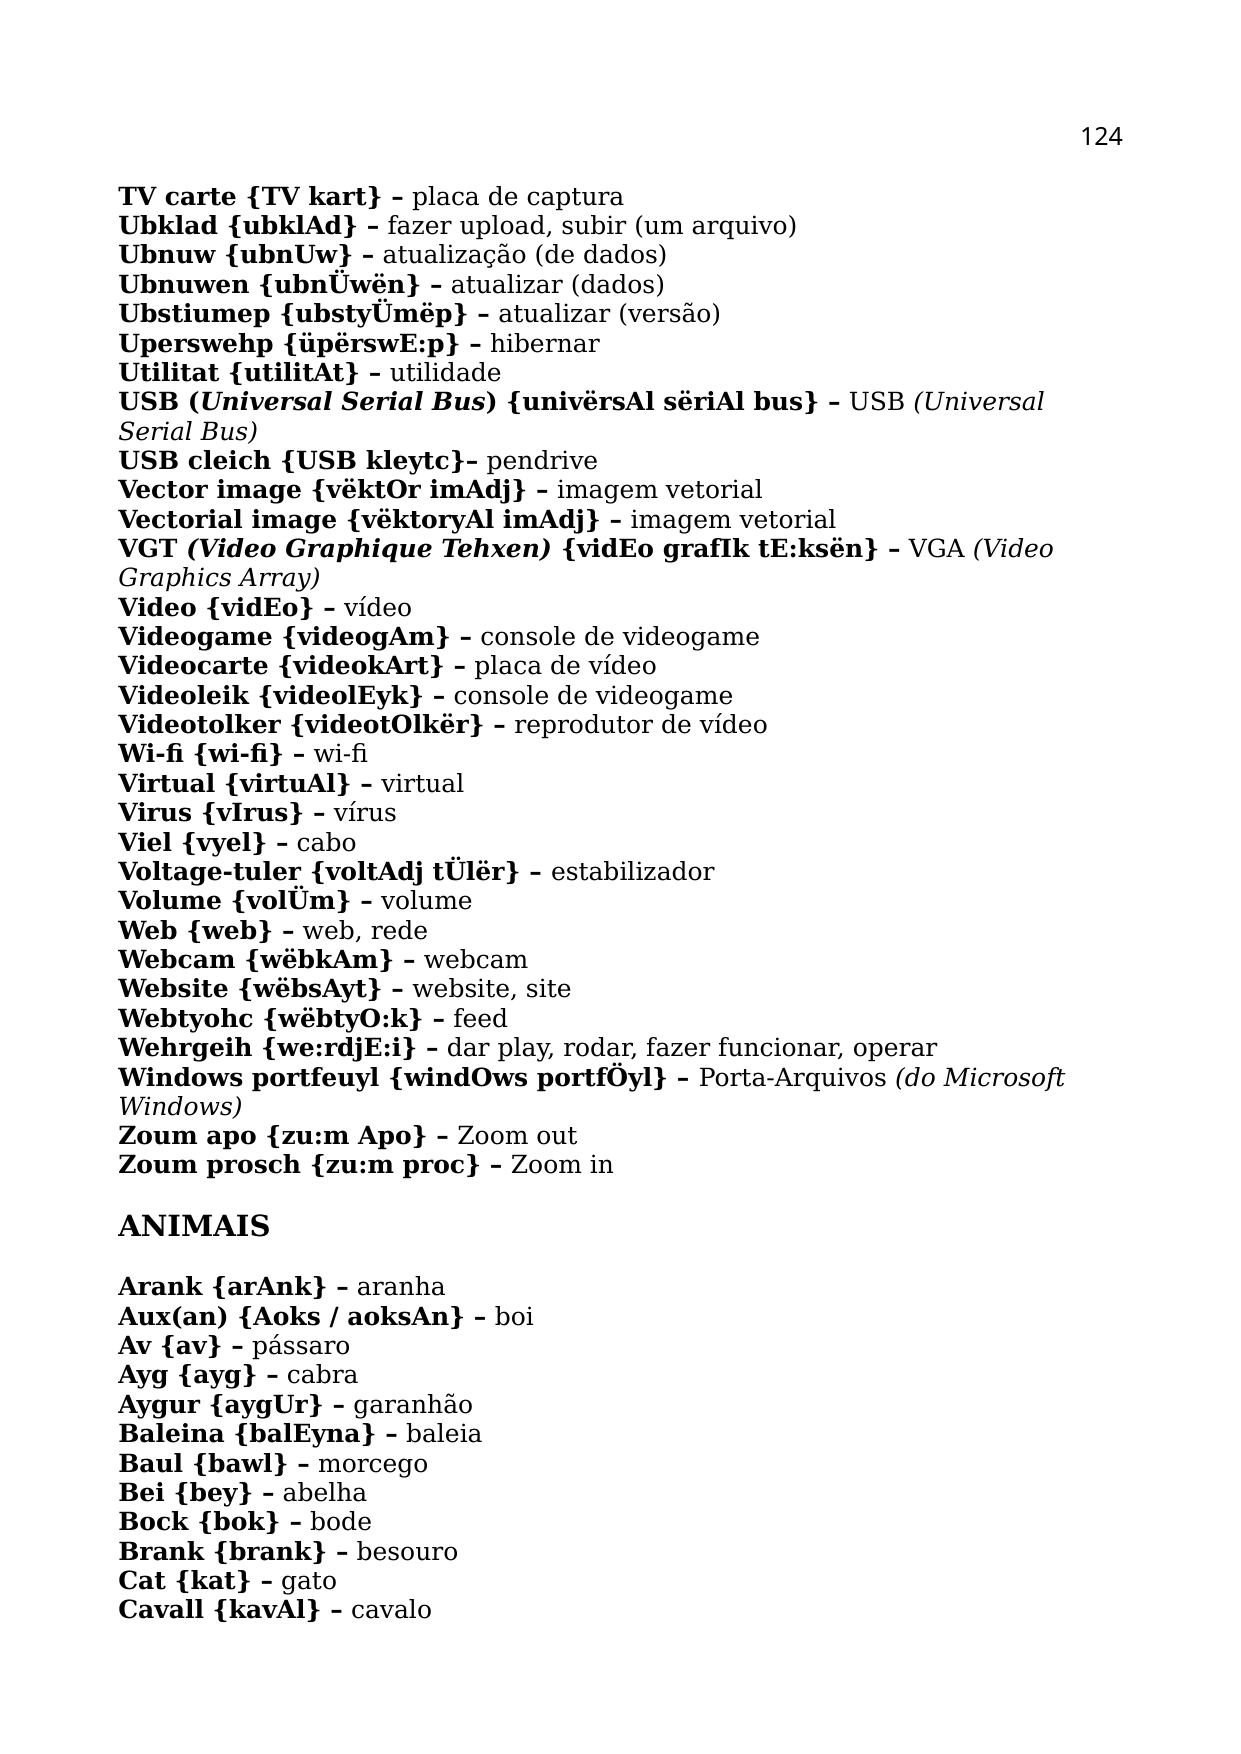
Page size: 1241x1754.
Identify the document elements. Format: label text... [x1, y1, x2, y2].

text TV carte {TV kart} – placa de captura [118, 182, 1123, 211]
text Cat {kat} – gato [118, 1566, 1123, 1596]
subtitle ANIMAIS [118, 1209, 1123, 1243]
text Bei {bey} – abelha [118, 1478, 1123, 1507]
text Av {av} – pássaro [118, 1331, 1123, 1361]
text Ubstiumep {ubstyÜmëp} – atualizar (versão) [118, 299, 1123, 328]
text Baul {bawl} – morcego [118, 1449, 1123, 1478]
text Webcam {wëbkAm} – webcam [118, 945, 1123, 974]
text Virus {vIrus} – vírus [118, 798, 1123, 827]
text Arank {arAnk} – aranha [118, 1272, 1123, 1302]
text Web {web} – web, rede [118, 916, 1123, 945]
text Video {vidEo} – vídeo [118, 592, 1123, 622]
text USB (Universal Serial Bus) {univërsAl sëriAl bus} – USB (Universal Serial Bus) [118, 387, 1123, 446]
text Ubklad {ubklAd} – fazer upload, subir (um arquivo) [118, 211, 1123, 240]
text Bock {bok} – bode [118, 1507, 1123, 1537]
text Wi-fi {wi-fi} – wi-fi [118, 739, 1123, 769]
text Viel {vyel} – cabo [118, 827, 1123, 857]
text Uperswehp {üpërswE:p} – hibernar [118, 328, 1123, 358]
text Videogame {videogAm} – console de videogame [118, 622, 1123, 651]
text Ubnuw {ubnUw} – atualização (de dados) [118, 240, 1123, 270]
text Zoum prosch {zu:m proc} – Zoom in [118, 1150, 1123, 1180]
text Videotolker {videotOlkër} – reprodutor de vídeo [118, 710, 1123, 739]
text Webtyohc {wëbtyO:k} – feed [118, 1004, 1123, 1033]
text Cavall {kavAl} – cavalo [118, 1596, 1123, 1625]
text Vectorial image {vëktoryAl imAdj} – imagem vetorial [118, 504, 1123, 534]
text Ubnuwen {ubnÜwën} – atualizar (dados) [118, 270, 1123, 299]
text Zoum apo {zu:m Apo} – Zoom out [118, 1121, 1123, 1150]
text Aygur {aygUr} – garanhão [118, 1390, 1123, 1419]
text Videoleik {videolEyk} – console de videogame [118, 681, 1123, 710]
text USB cleich {USB kleytc}– pendrive [118, 446, 1123, 475]
text Ayg {ayg} – cabra [118, 1361, 1123, 1390]
text Wehrgeih {we:rdjE:i} – dar play, rodar, fazer funcionar, operar [118, 1033, 1123, 1062]
text Utilitat {utilitAt} – utilidade [118, 358, 1123, 387]
text Virtual {virtuAl} – virtual [118, 769, 1123, 798]
text VGT (Video Graphique Tehxen) {vidEo grafIk tE:ksën} – VGA (Video Graphics Array) [118, 534, 1123, 592]
text Volume {volÜm} – volume [118, 886, 1123, 916]
text Website {wëbsAyt} – website, site [118, 974, 1123, 1004]
text Vector image {vëktOr imAdj} – imagem vetorial [118, 475, 1123, 504]
text Baleina {balEyna} – baleia [118, 1419, 1123, 1449]
text Brank {brank} – besouro [118, 1537, 1123, 1566]
text Windows portfeuyl {windOws portfÖyl} – Porta-Arquivos (do Microsoft Windows) [118, 1062, 1123, 1121]
text Videocarte {videokArt} – placa de vídeo [118, 651, 1123, 681]
text Aux(an) {Aoks / aoksAn} – boi [118, 1302, 1123, 1331]
text Voltage-tuler {voltAdj tÜlër} – estabilizador [118, 857, 1123, 886]
